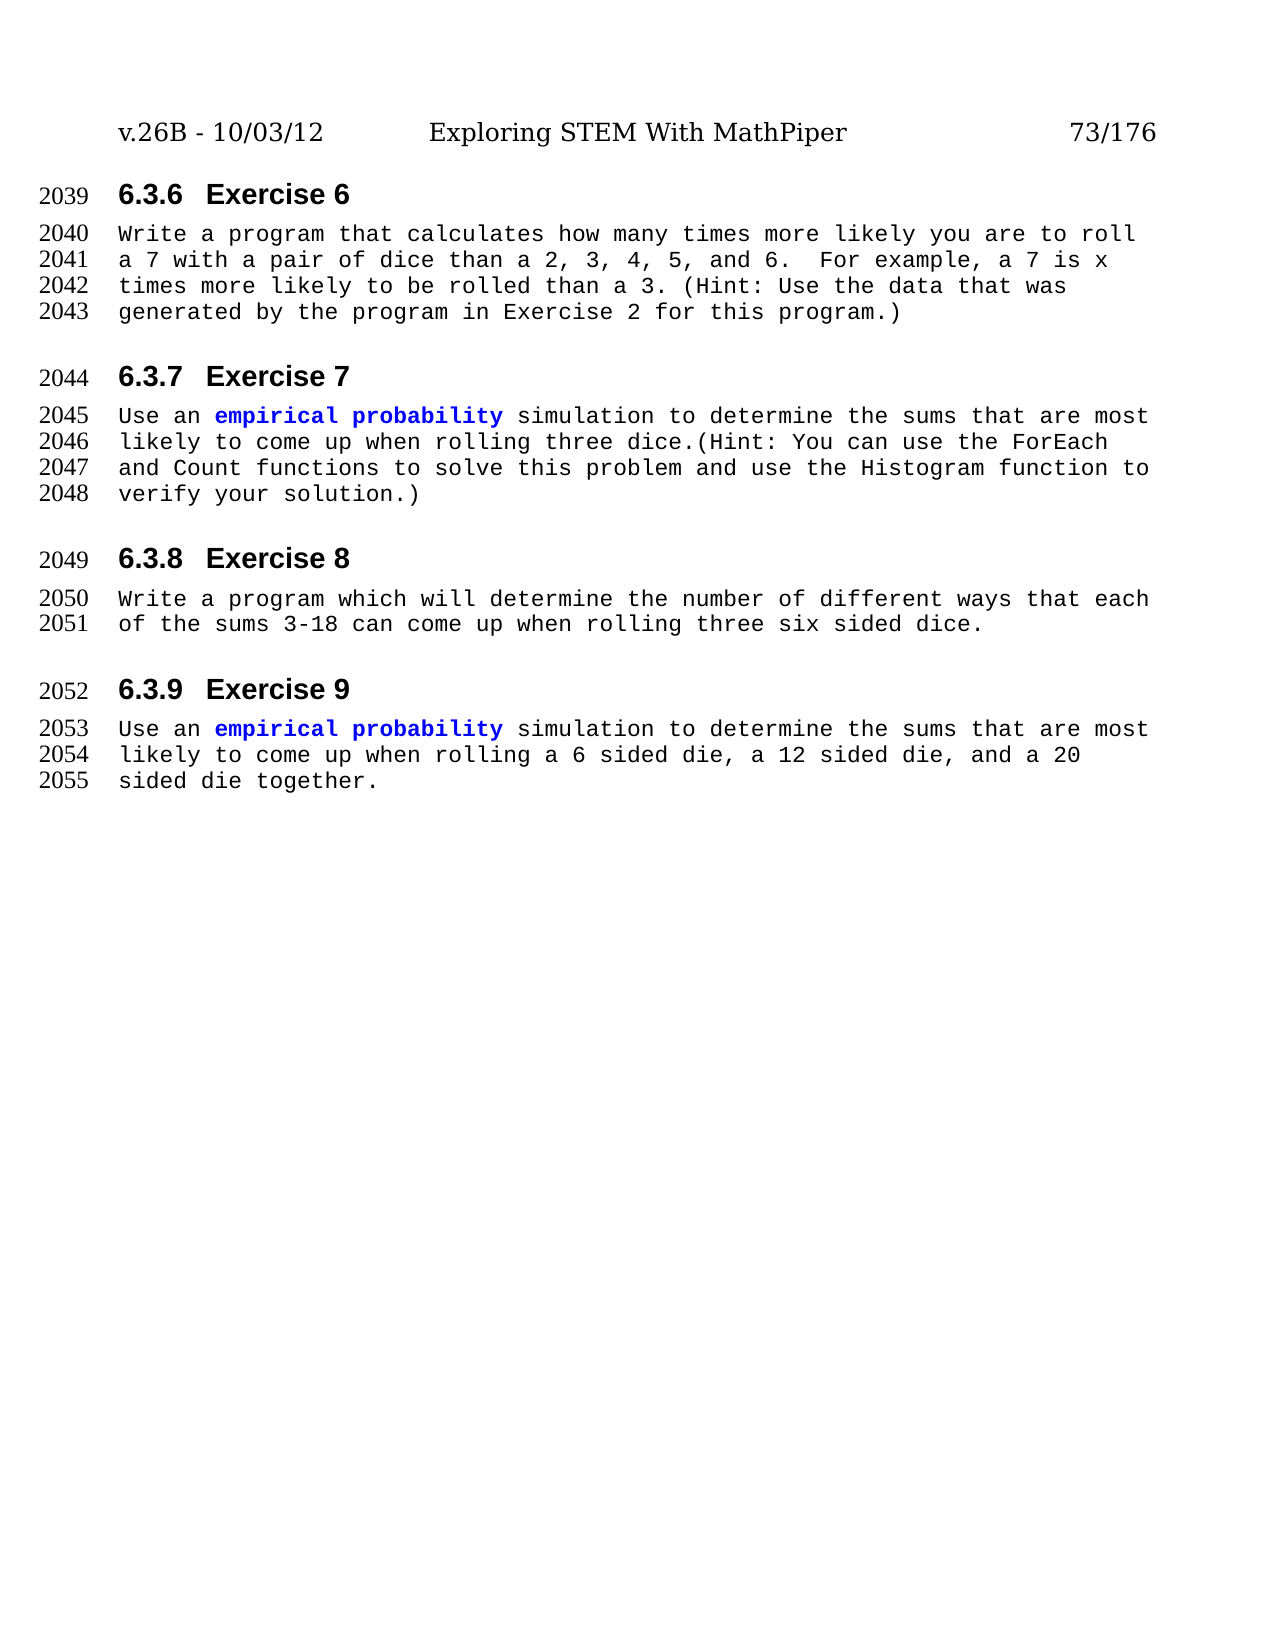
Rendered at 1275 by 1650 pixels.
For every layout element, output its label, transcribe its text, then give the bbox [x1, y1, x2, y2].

text Write a program that calculates how many times more likely you are to roll a 7 with a pair of dice than a 2, 3, 4, 5, and 6. For example, a 7 is x times more likely to be rolled than a 3. (Hint: Use the data that was generated by the program in Exercise 2 for this program.) [118, 222, 1157, 326]
subtitle Exercise 9 [118, 672, 1157, 705]
subtitle Exercise 8 [118, 541, 1157, 575]
text Use an empirical probability simulation to determine the sums that are most likely to come up when rolling three dice.(Hint: You can use the ForEach and Count functions to solve this problem and use the Histogram function to verify your solution.) [118, 404, 1157, 508]
subtitle Exercise 7 [118, 359, 1157, 393]
text Use an empirical probability simulation to determine the sums that are most likely to come up when rolling a 6 sided die, a 12 sided die, and a 20 sided die together. [118, 717, 1157, 795]
text Write a program which will determine the number of different ways that each of the sums 3-18 can come up when rolling three six sided dice. [118, 587, 1157, 639]
subtitle Exercise 6 [118, 177, 1157, 210]
